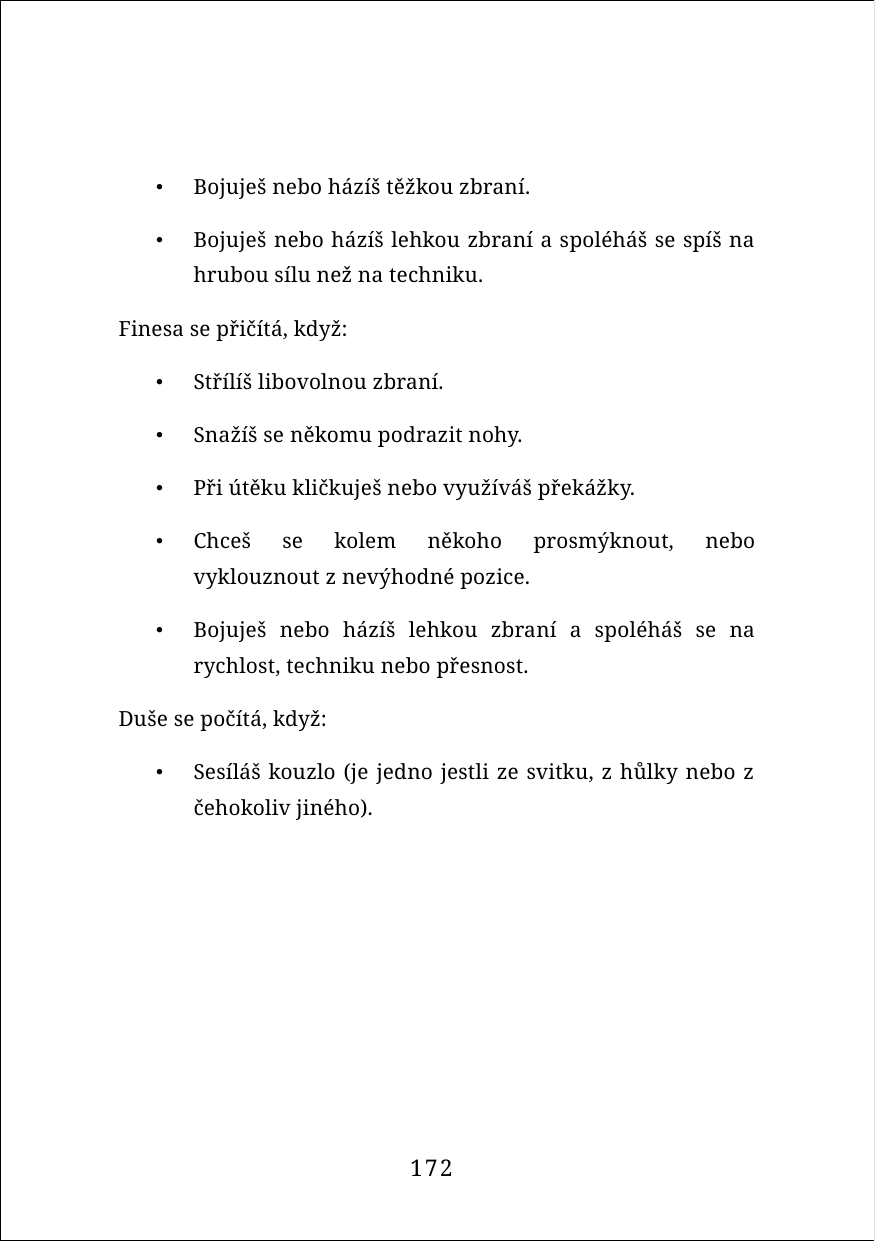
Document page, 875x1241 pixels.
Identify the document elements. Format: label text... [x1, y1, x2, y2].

list Při útěku kličkuješ nebo využíváš překážky. [156, 473, 756, 502]
list Sesíláš kouzlo (je jedno jestli ze svitku, z hůlky nebo z čehokoliv jiného). [156, 757, 756, 821]
list Bojuješ nebo házíš lehkou zbraní a spoléháš se spíš na hrubou sílu než na techniku. [156, 225, 756, 289]
text Finesa se přičítá, když: [118, 314, 756, 342]
list Bojuješ nebo házíš lehkou zbraní a spoléháš se na rychlost, techniku nebo přesnost. [156, 615, 756, 679]
list Snažíš se někomu podrazit nohy. [156, 420, 756, 449]
list Chceš se kolem někoho prosmýknout, nebo vyklouznout z nevýhodné pozice. [156, 527, 756, 591]
list Bojuješ nebo házíš těžkou zbraní. [156, 172, 756, 200]
text Duše se počítá, když: [118, 704, 756, 733]
list Střílíš libovolnou zbraní. [156, 367, 756, 395]
